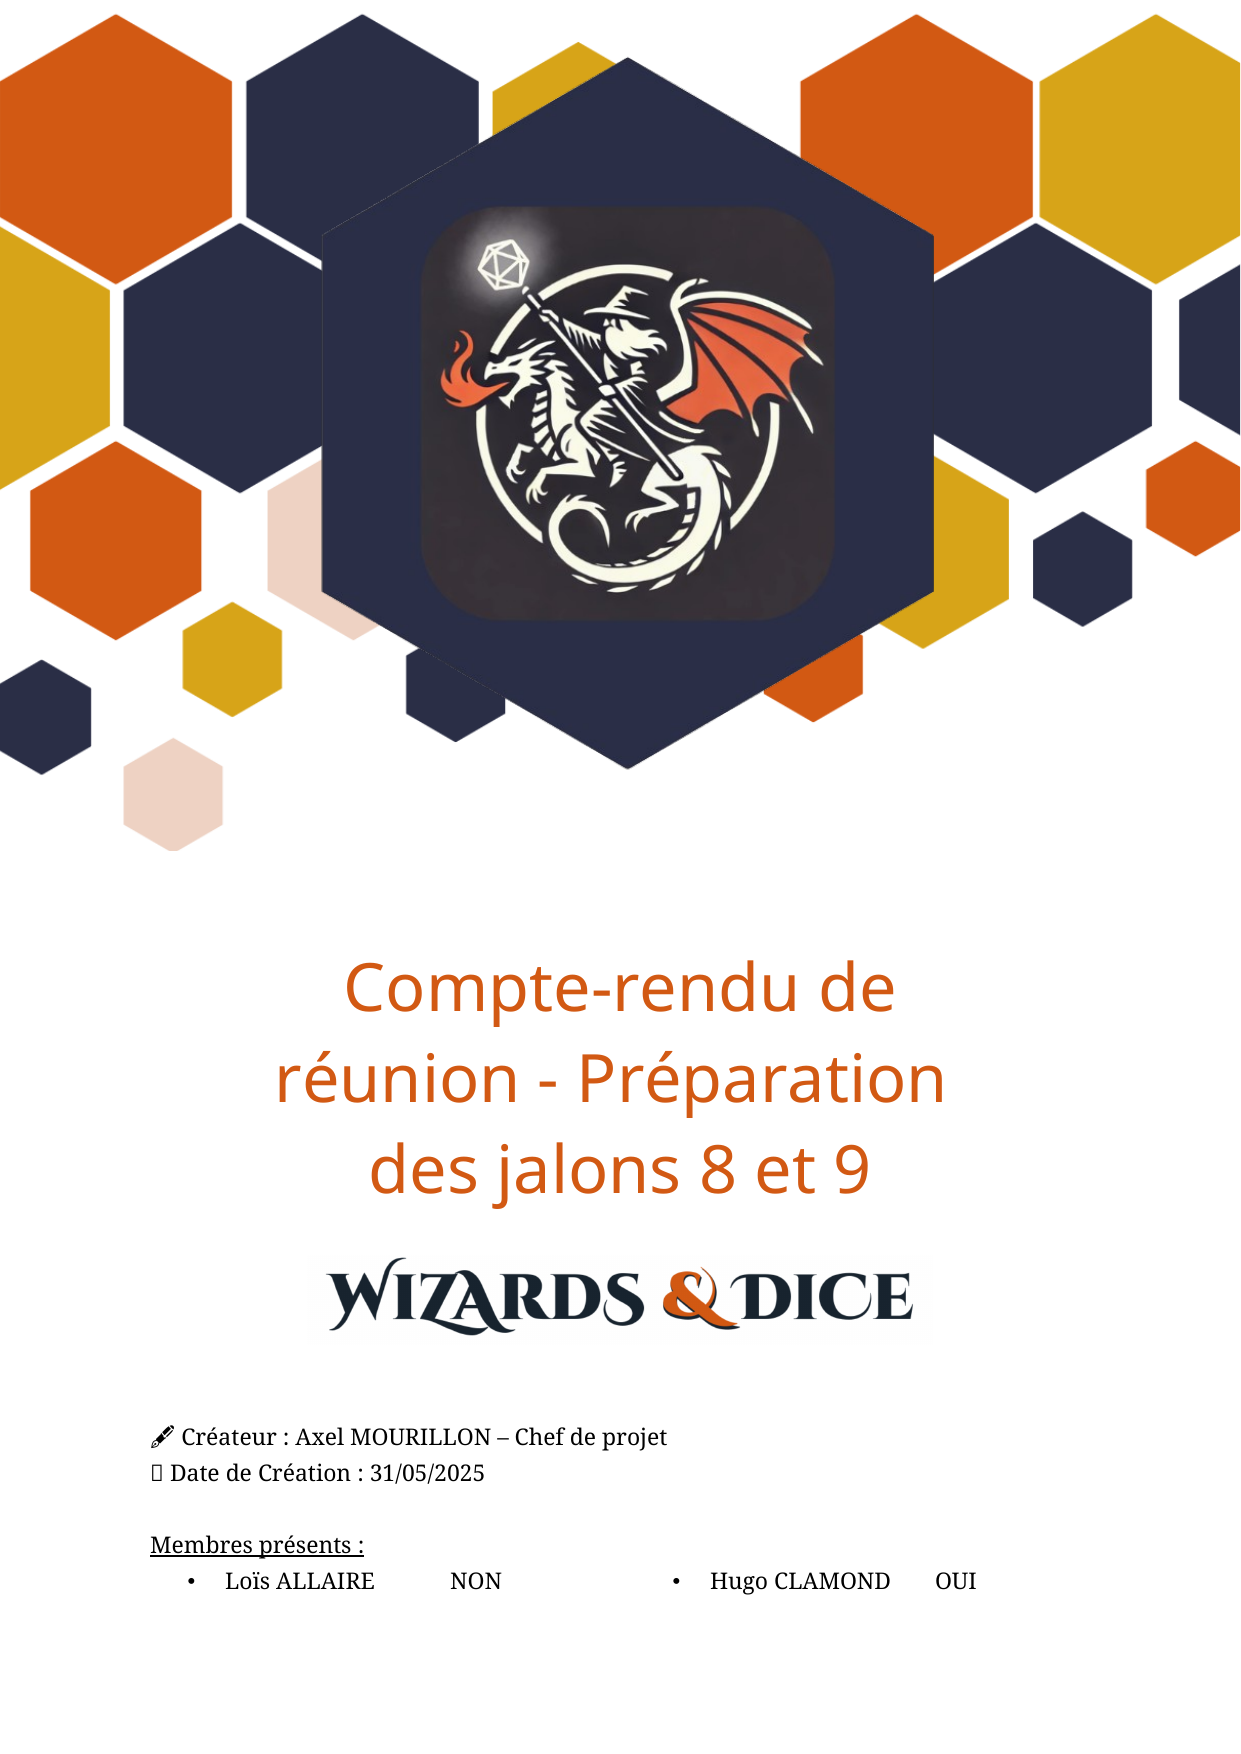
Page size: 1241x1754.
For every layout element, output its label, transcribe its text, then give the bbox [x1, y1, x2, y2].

text 📅 Date de Création : 31/05/2025 [150, 1457, 1090, 1488]
list Hugo CLAMOND OUI [672, 1564, 1090, 1596]
picture [307, 1255, 934, 1345]
title Compte-rendu de réunion - Préparation des jalons 8 et 9 [150, 941, 1090, 1213]
picture [0, 0, 1241, 851]
text 🖋️ Créateur : Axel MOURILLON – Chef de projet [150, 1421, 1090, 1452]
text Membres présents : [150, 1529, 1090, 1560]
list Loïs ALLAIRE NON [187, 1564, 605, 1596]
